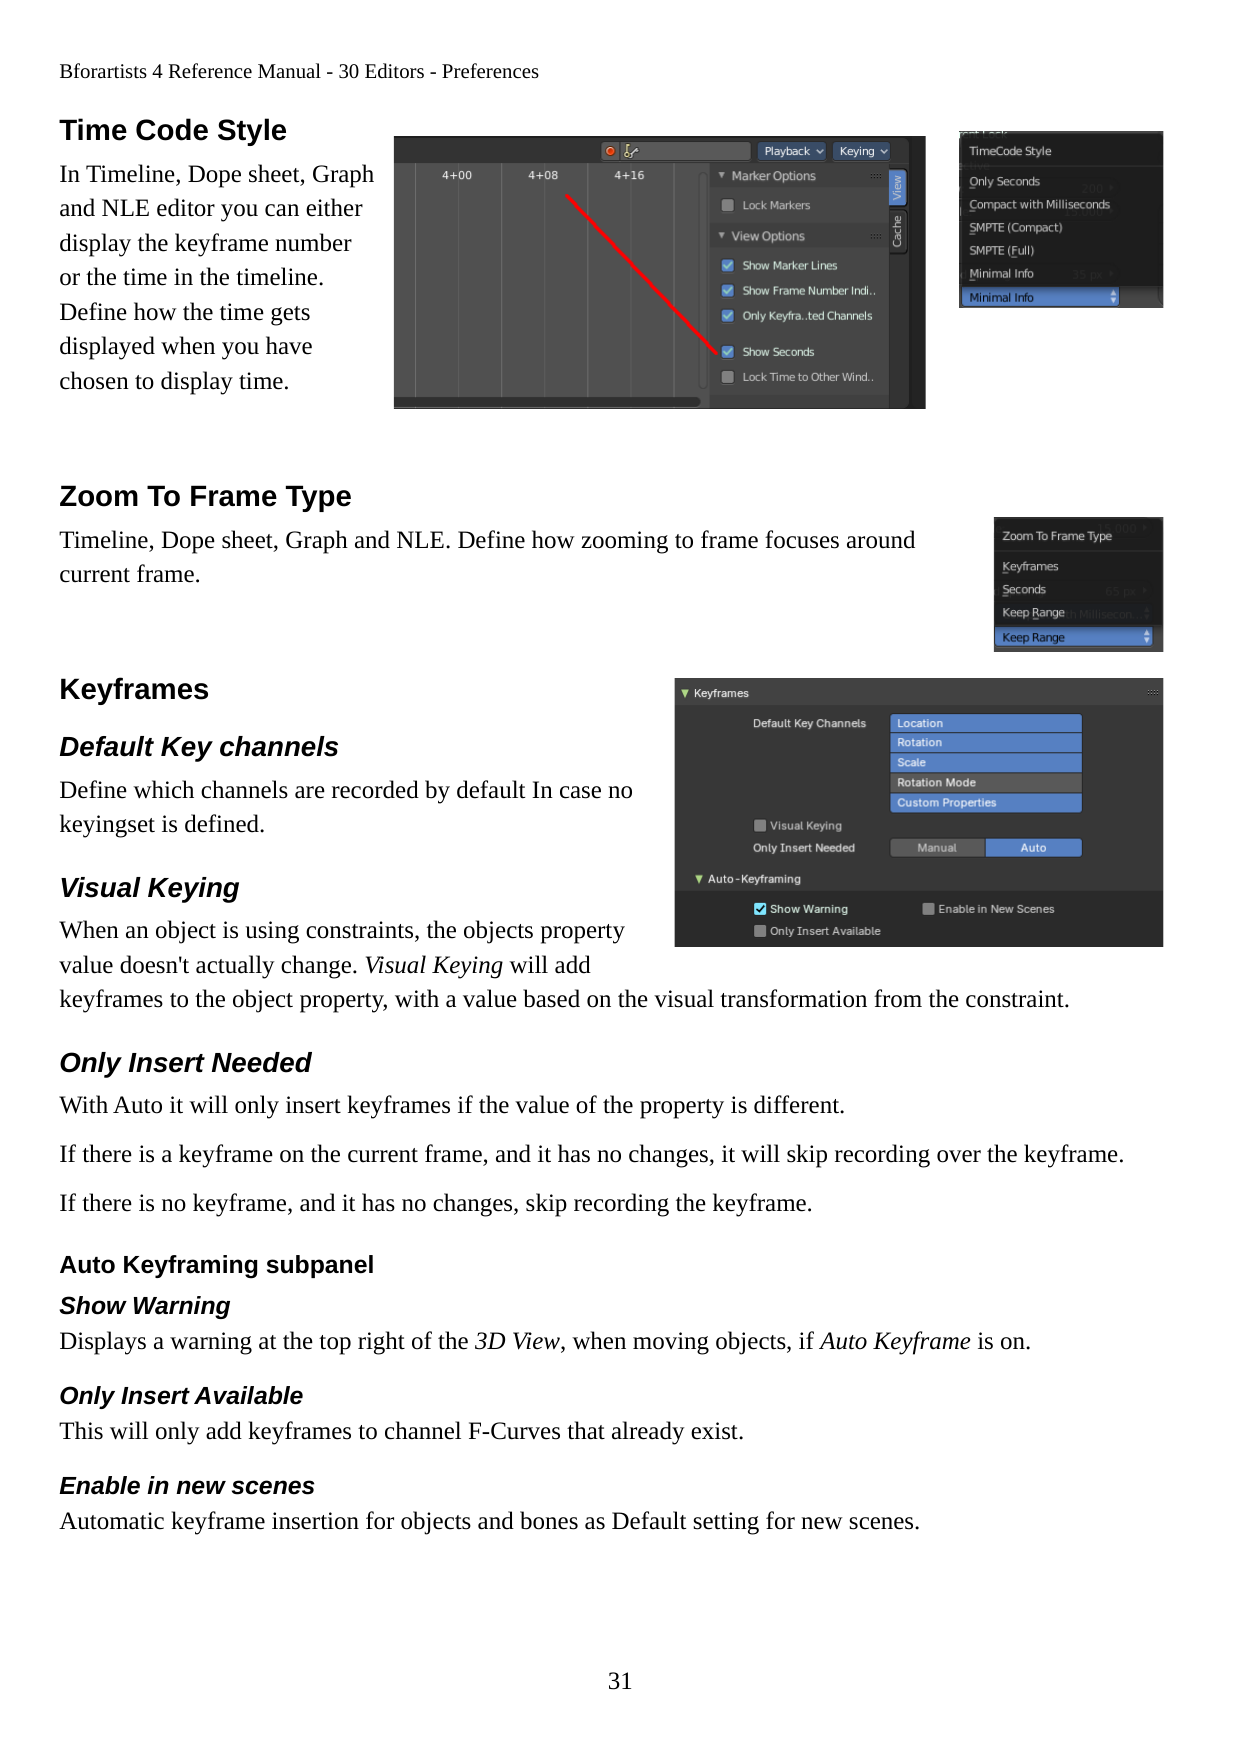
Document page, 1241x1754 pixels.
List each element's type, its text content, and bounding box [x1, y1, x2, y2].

subtitle Only Insert Needed [59, 1046, 1181, 1078]
subtitle Time Code Style [59, 113, 1181, 146]
text This will only add keyframes to channel F-Curves that already exist. [59, 1416, 1181, 1445]
subtitle Only Insert Available [59, 1381, 1181, 1410]
text If there is a keyframe on the current frame, and it has no changes, it will skip recording over the keyframe. [59, 1139, 1181, 1168]
text Automatic keyframe insertion for objects and bones as Default setting for new scenes. [59, 1506, 1181, 1535]
subtitle Auto Keyframing subpanel [59, 1250, 1181, 1278]
text When an object is using constraints, the objects property value doesn't actually change. Visual Keying will add keyframes to the object property, with a value based on the visual transformation from the constraint. [59, 915, 1181, 1013]
subtitle Zoom To Frame Type [59, 478, 1181, 512]
text If there is no keyframe, and it has no changes, skip recording the keyframe. [59, 1188, 1181, 1217]
subtitle Enable in new scenes [59, 1471, 1181, 1500]
picture [959, 131, 1164, 308]
text Displays a warning at the top right of the 3D View, when moving objects, if Auto Keyframe is on. [59, 1326, 1181, 1354]
picture [674, 678, 1164, 947]
text With Auto it will only insert keyframes if the value of the property is different. [59, 1090, 1181, 1119]
text [926, 159, 1181, 394]
subtitle Keyframes [59, 672, 1181, 706]
subtitle [1164, 871, 1181, 903]
text Define which channels are recorded by default In case no keyingset is defined. [59, 775, 674, 838]
picture [993, 517, 1164, 652]
text Timeline, Dope sheet, Graph and NLE. Define how zooming to frame focuses around current frame. [59, 525, 993, 588]
text In Timeline, Dope sheet, Graph and NLE editor you can either display the keyframe number or the time in the timeline. Define how the time gets displayed when you have chosen to display time. [59, 159, 393, 394]
subtitle [1164, 731, 1181, 762]
subtitle Visual Keying [59, 871, 674, 903]
subtitle Show Warning [59, 1291, 1181, 1319]
subtitle Default Key channels [59, 731, 674, 762]
picture [393, 136, 926, 409]
